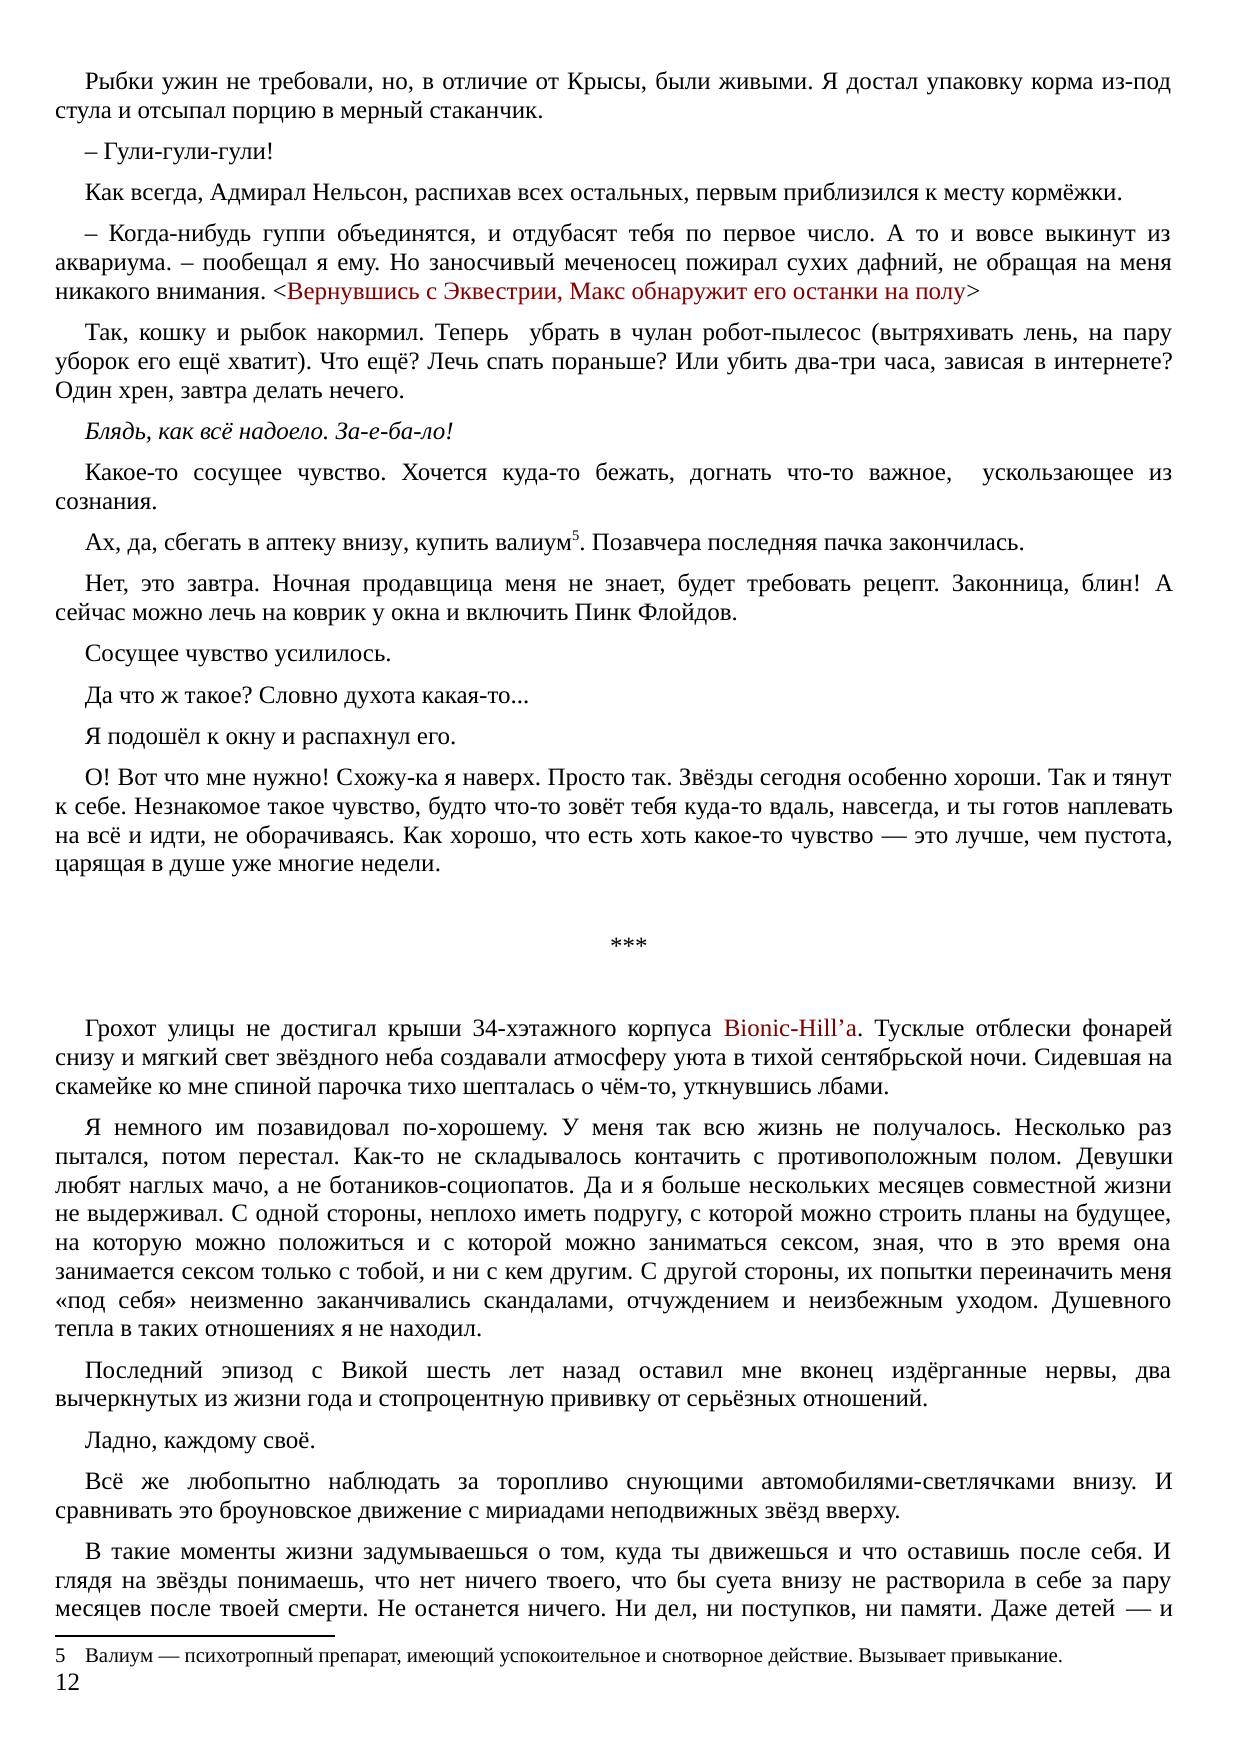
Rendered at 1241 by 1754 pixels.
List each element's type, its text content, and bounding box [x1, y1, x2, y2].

text В такие моменты жизни задумываешься о том, куда ты движешься и что оставишь после себя. И глядя на звёзды понимаешь, что нет ничего твоего, что бы суета внизу не растворила в себе за пару месяцев после твоей смерти. Не останется ничего. Ни дел, ни поступков, ни памяти. Даже детей — и [55, 1536, 1173, 1622]
text Всё же любопытно наблюдать за торопливо снующими автомобилями-светлячками внизу. И сравнивать это броуновское движение с мириадами неподвижных звёзд вверху. [55, 1466, 1173, 1523]
text Я подошёл к окну и распахнул его. [55, 721, 1173, 750]
text Как всегда, Адмирал Нельсон, распихав всех остальных, первым приблизился к месту кормёжки. [55, 177, 1173, 206]
text – Когда-нибудь гуппи объединятся, и отдубасят тебя по первое число. А то и вовсе выкинут из аквариума. – пообещал я ему. Но заносчивый меченосец пожирал сухих дафний, не обращая на меня никакого внимания. <Вернувшись с Эквестрии, Макс обнаружит его останки на полу> [55, 218, 1173, 305]
text Последний эпизод с Викой шесть лет назад оставил мне вконец издёрганные нервы, два вычеркнутых из жизни года и стопроцентную прививку от серьёзных отношений. [55, 1355, 1173, 1412]
text Ах, да, сбегать в аптеку внизу, купить валиум. Позавчера последняя пачка закончилась. [55, 527, 1173, 556]
text Какое-то сосущее чувство. Хочется куда-то бежать, догнать что-то важное, ускользающее из сознания. [55, 457, 1173, 515]
text Да что ж такое? Словно духота какая-то... [55, 680, 1173, 708]
text Блядь, как всё надоело. За-е-ба-ло! [55, 416, 1173, 445]
text Я немного им позавидовал по-хорошему. У меня так всю жизнь не получалось. Несколько раз пытался, потом перестал. Как-то не складывалось контачить с противоположным полом. Девушки любят наглых мачо, а не ботаников-социопатов. Да и я больше нескольких месяцев совместной жизни не выдерживал. С одной стороны, неплохо иметь подругу, с которой можно строить планы на будущее, на которую можно положиться и с которой можно заниматься сексом, зная, что в это время она занимается сексом только с тобой, и ни с кем другим. С другой стороны, их попытки переиначить меня «под себя» неизменно заканчивались скандалами, отчуждением и неизбежным уходом. Душевного тепла в таких отношениях я не находил. [55, 1112, 1173, 1342]
text Рыбки ужин не требовали, но, в отличие от Крысы, были живыми. Я достал упаковку корма из-под стула и отсыпал порцию в мерный стаканчик. [55, 66, 1173, 123]
text Грохот улицы не достигал крыши 34-хэтажного корпуса Bionic-Hill’а. Тусклые отблески фонарей снизу и мягкий свет звёздного неба создавали атмосферу уюта в тихой сентябрьской ночи. Сидевшая на скамейке ко мне спиной парочка тихо шепталась о чём-то, уткнувшись лбами. [55, 1013, 1173, 1100]
text Нет, это завтра. Ночная продавщица меня не знает, будет требовать рецепт. Законница, блин! А сейчас можно лечь на коврик у окна и включить Пинк Флойдов. [55, 568, 1173, 626]
text Валиум — психотропный препарат, имеющий успокоительное и снотворное действие. Вызывает привыкание. [55, 1642, 1173, 1667]
text Сосущее чувство усилилось. [55, 638, 1173, 667]
text Ладно, каждому своё. [55, 1425, 1173, 1453]
text О! Вот что мне нужно! Схожу-ка я наверх. Просто так. Звёзды сегодня особенно хороши. Так и тянут к себе. Незнакомое такое чувство, будто что-то зовёт тебя куда-то вдаль, навсегда, и ты готов наплевать на всё и идти, не оборачиваясь. Как хорошо, что есть хоть какое-то чувство — это лучше, чем пустота, царящая в душе уже многие недели. [55, 762, 1173, 877]
text – Гули-гули-гули! [55, 136, 1173, 165]
text Так, кошку и рыбок накормил. Теперь убрать в чулан робот-пылесос (вытряхивать лень, на пару уборок его ещё хватит). Что ещё? Лечь спать пораньше? Или убить два-три часа, зависая в интернете? Один хрен, завтра делать нечего. [55, 317, 1173, 403]
text *** [55, 931, 1173, 960]
